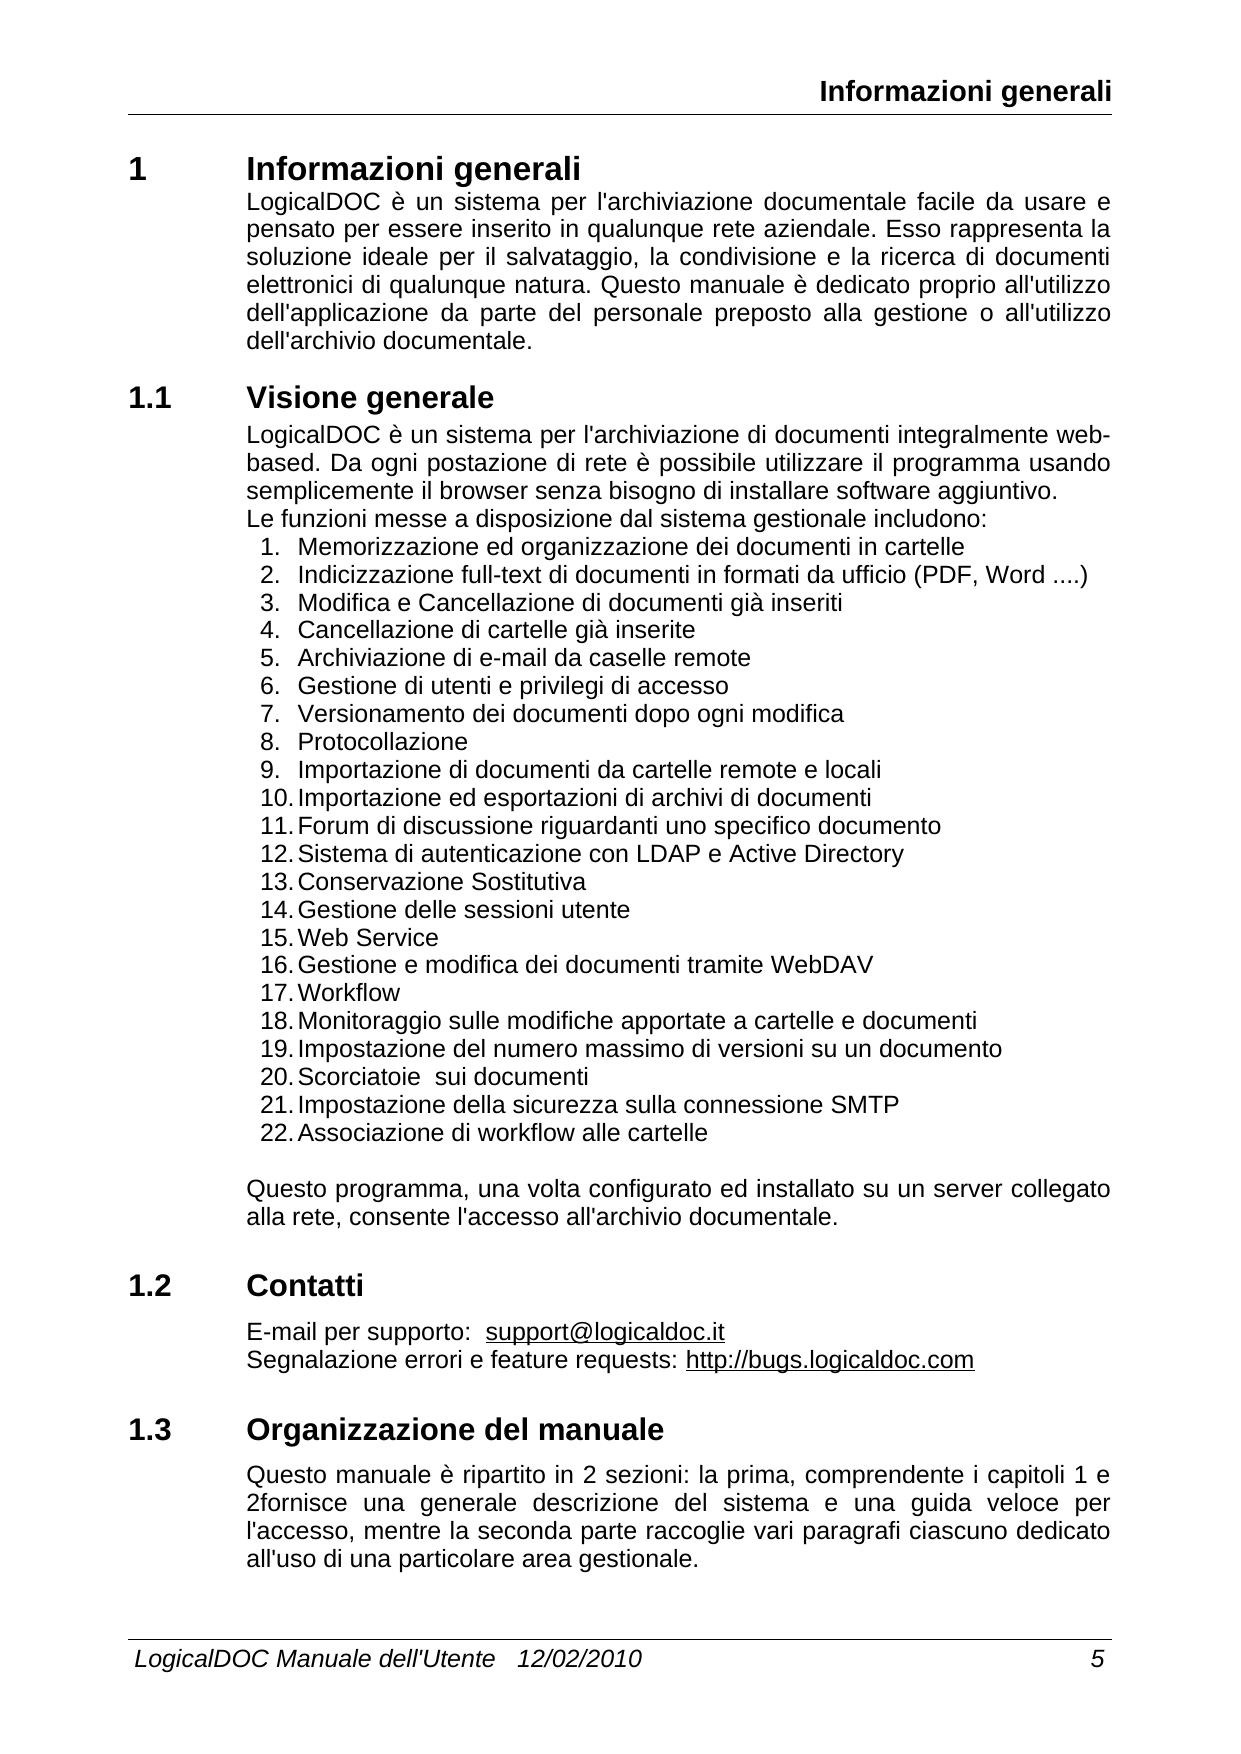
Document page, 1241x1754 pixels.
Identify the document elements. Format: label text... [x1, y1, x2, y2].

list Workflow [260, 979, 1112, 1007]
list Associazione di workflow alle cartelle [260, 1119, 1112, 1147]
text E-mail per supporto: support@logicaldoc.it [246, 1318, 1112, 1346]
text Questo programma, una volta configurato ed installato su un server collegato alla rete, consente l'accesso all'archivio documentale. [246, 1175, 1112, 1231]
text LogicalDOC è un sistema per l'archiviazione di documenti integralmente web-based. Da ogni postazione di rete è possibile utilizzare il programma usando semplicemente il browser senza bisogno di installare software aggiuntivo. [246, 421, 1112, 505]
list Gestione e modifica dei documenti tramite WebDAV [260, 951, 1112, 979]
list Memorizzazione ed organizzazione dei documenti in cartelle [260, 533, 1112, 561]
text Questo manuale è ripartito in 2 sezioni: la prima, comprendente i capitoli 1 e 2fornisce una generale descrizione del sistema e una guida veloce per l'accesso, mentre la seconda parte raccoglie vari paragrafi ciascuno dedicato all'uso di una particolare area gestionale. [246, 1461, 1112, 1573]
subtitle Visione generale [128, 380, 1112, 415]
list Archiviazione di e-mail da caselle remote [260, 644, 1112, 672]
text Le funzioni messe a disposizione dal sistema gestionale includono: [246, 505, 1112, 533]
text LogicalDOC è un sistema per l'archiviazione documentale facile da usare e pensato per essere inserito in qualunque rete aziendale. Esso rappresenta la soluzione ideale per il salvataggio, la condivisione e la ricerca di documenti elettronici di qualunque natura. Questo manuale è dedicato proprio all'utilizzo dell'applicazione da parte del personale preposto alla gestione o all'utilizzo dell'archivio documentale. [246, 187, 1112, 355]
list Versionamento dei documenti dopo ogni modifica [260, 700, 1112, 728]
text Segnalazione errori e feature requests: http://bugs.logicaldoc.com [246, 1346, 1112, 1374]
list Cancellazione di cartelle già inserite [260, 616, 1112, 644]
list Forum di discussione riguardanti uno specifico documento [260, 812, 1112, 840]
list Modifica e Cancellazione di documenti già inseriti [260, 588, 1112, 616]
list Gestione delle sessioni utente [260, 896, 1112, 923]
list Monitoraggio sulle modifiche apportate a cartelle e documenti [260, 1007, 1112, 1035]
list Gestione di utenti e privilegi di accesso [260, 672, 1112, 700]
list Web Service [260, 923, 1112, 951]
subtitle Organizzazione del manuale [128, 1412, 1112, 1447]
list Impostazione del numero massimo di versioni su un documento [260, 1035, 1112, 1063]
list Conservazione Sostitutiva [260, 868, 1112, 896]
list Sistema di autenticazione con LDAP e Active Directory [260, 840, 1112, 868]
list Importazione di documenti da cartelle remote e locali [260, 756, 1112, 784]
subtitle Contatti [128, 1268, 1112, 1303]
list Importazione ed esportazioni di archivi di documenti [260, 784, 1112, 812]
list Indicizzazione full-text di documenti in formati da ufficio (PDF, Word ....) [260, 561, 1112, 588]
subtitle Informazioni generali [128, 150, 1112, 187]
list Impostazione della sicurezza sulla connessione SMTP [260, 1091, 1112, 1119]
list Scorciatoie sui documenti [260, 1063, 1112, 1091]
list Protocollazione [260, 728, 1112, 756]
